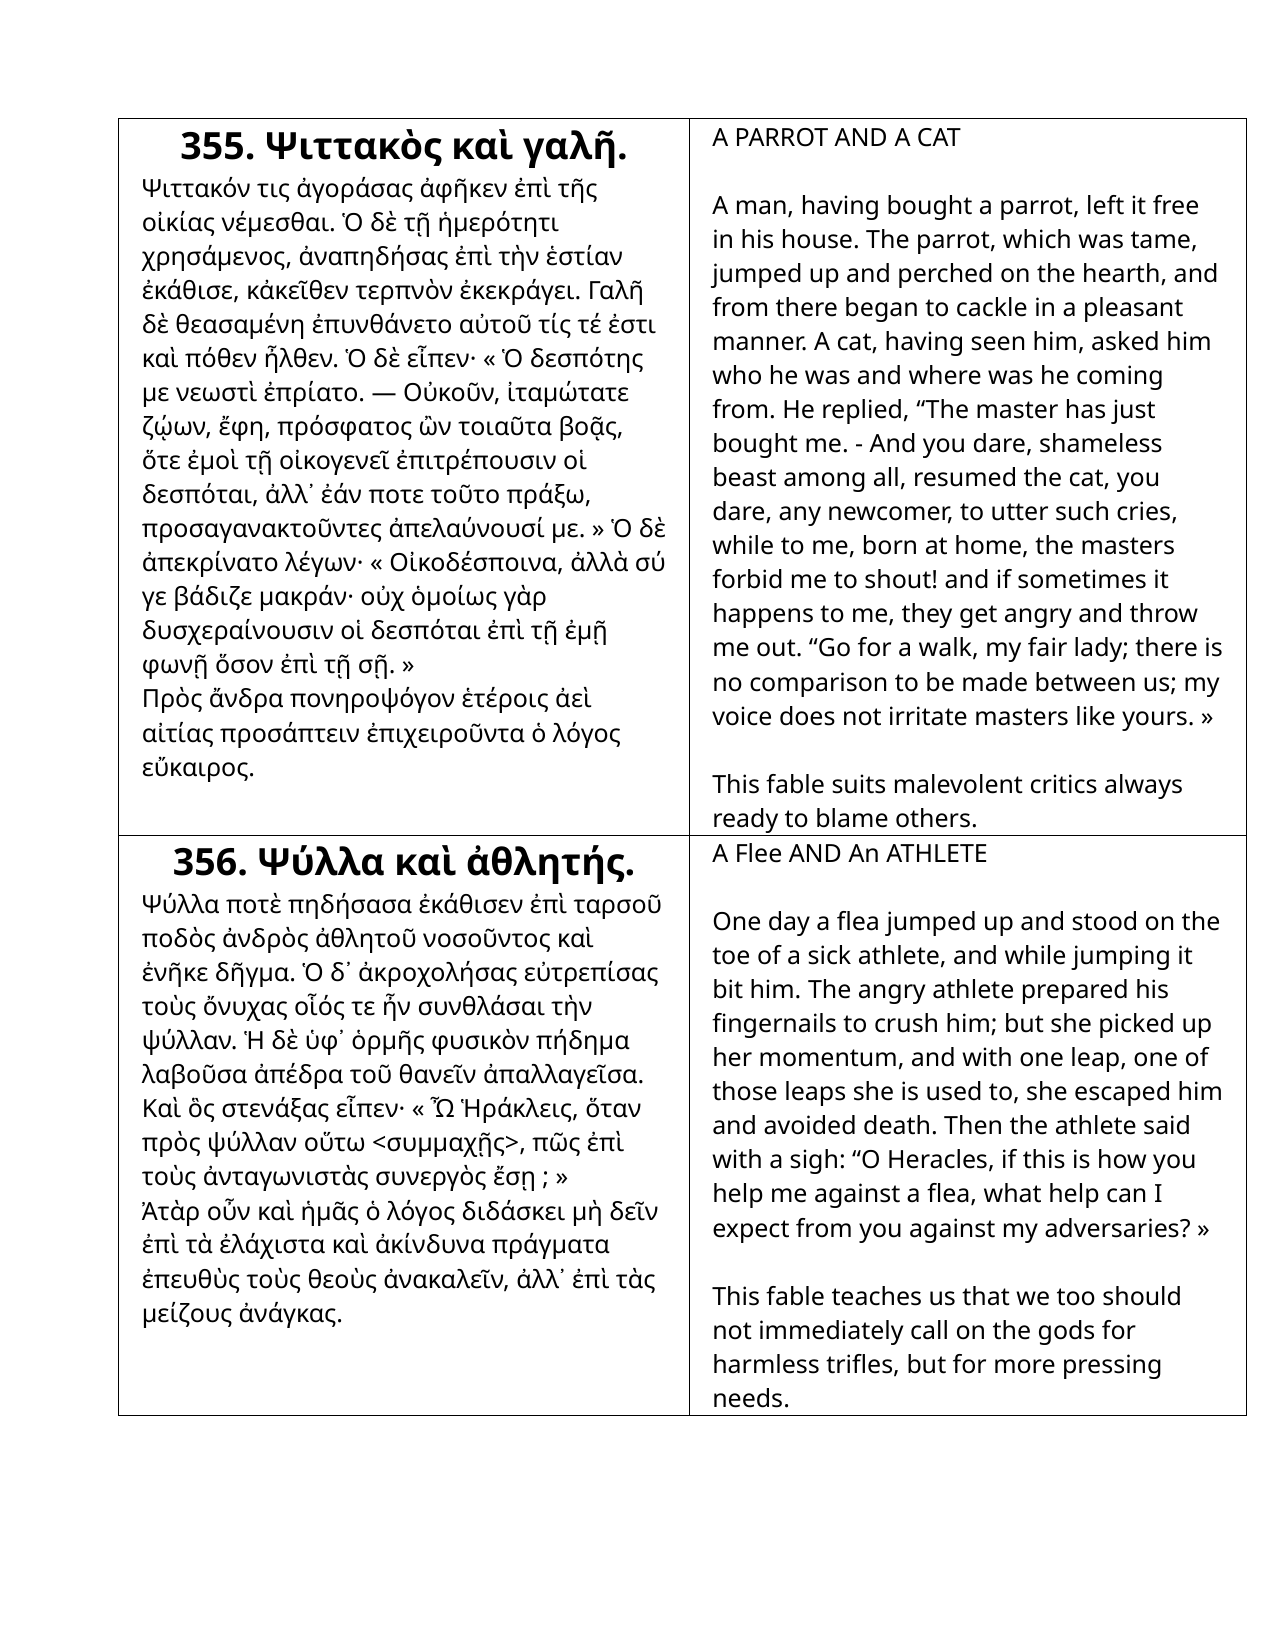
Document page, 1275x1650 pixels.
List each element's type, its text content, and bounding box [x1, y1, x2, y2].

table_cell A Flee AND An ATHLETE One day a flea jumped up and stood on the toe of a sick athlete, and while jumping it bit him. The angry athlete prepared his fingernails to crush him; but she picked up her momentum, and with one leap, one of those leaps she is used to, she escaped him and avoided death. Then the athlete said with a sigh: “O Heracles, if this is how you help me against a flea, what help can I expect from you against my adversaries? » This fable teaches us that we too should not immediately call on the gods for harmless trifles, but for more pressing needs. [690, 836, 1246, 1414]
table_cell A PARROT AND A CAT A man, having bought a parrot, left it free in his house. The parrot, which was tame, jumped up and perched on the hearth, and from there began to cackle in a pleasant manner. A cat, having seen him, asked him who he was and where was he coming from. He replied, “The master has just bought me. - And you dare, shameless beast among all, resumed the cat, you dare, any newcomer, to utter such cries, while to me, born at home, the masters forbid me to shout! and if sometimes it happens to me, they get angry and throw me out. “Go for a walk, my fair lady; there is no comparison to be made between us; my voice does not irritate masters like yours. » This fable suits malevolent critics always ready to blame others. [690, 119, 1246, 834]
table_cell 355. Ψιττακὸς καὶ γαλῆ. Ψιττακόν τις ἀγοράσας ἀφῆκεν ἐπὶ τῆς οἰκίας νέμεσθαι. Ὁ δὲ τῇ ἡμερότητι χρησάμενος, ἀναπηδήσας ἐπὶ τὴν ἑστίαν ἐκάθισε, κἀκεῖθεν τερπνὸν ἐκεκράγει. Γαλῆ δὲ θεασαμένη ἐπυνθάνετο αὐτοῦ τίς τέ ἐστι καὶ πόθεν ἦλθεν. Ὁ δὲ εἶπεν· « Ὁ δεσπότης με νεωστὶ ἐπρίατο. — Οὐκοῦν, ἰταμώτατε ζῴων, ἔφη, πρόσφατος ὢν τοιαῦτα βοᾷς, ὅτε ἐμοὶ τῇ οἰκογενεῖ ἐπιτρέπουσιν οἱ δεσπόται, ἀλλ᾽ ἐάν ποτε τοῦτο πράξω, προσαγανακτοῦντες ἀπελαύνουσί με. » Ὁ δὲ ἀπεκρίνατο λέγων· « Οἰκοδέσποινα, ἀλλὰ σύ γε βάδιζε μακράν· οὐχ ὁμοίως γὰρ δυσχεραίνουσιν οἱ δεσπόται ἐπὶ τῇ ἐμῇ φωνῇ ὅσον ἐπὶ τῇ σῇ. » Πρὸς ἄνδρα πονηροψόγον ἑτέροις ἀεὶ αἰτίας προσάπτειν ἐπιχειροῦντα ὁ λόγος εὔκαιρος. [119, 119, 689, 834]
table_cell 356. Ψύλλα καὶ ἀθλητής. Ψύλλα ποτὲ πηδήσασα ἐκάθισεν ἐπὶ ταρσοῦ ποδὸς ἀνδρὸς ἀθλητοῦ νοσοῦντος καὶ ἐνῆκε δῆγμα. Ὁ δ᾽ ἀκροχολήσας εὐτρεπίσας τοὺς ὄνυχας οἷός τε ἦν συνθλάσαι τὴν ψύλλαν. Ἡ δὲ ὑφ᾽ ὁρμῆς φυσικὸν πήδημα λαβοῦσα ἀπέδρα τοῦ θανεῖν ἀπαλλαγεῖσα. Καὶ ὃς στενάξας εἶπεν· « Ὦ Ἡράκλεις, ὅταν πρὸς ψύλλαν οὕτω <συμμαχῇς>, πῶς ἐπὶ τοὺς ἀνταγωνιστὰς συνεργὸς ἔσῃ ; » Ἀτὰρ οὖν καὶ ἡμᾶς ὁ λόγος διδάσκει μὴ δεῖν ἐπὶ τὰ ἐλάχιστα καὶ ἀκίνδυνα πράγματα ἐπευθὺς τοὺς θεοὺς ἀνακαλεῖν, ἀλλ᾽ ἐπὶ τὰς μείζους ἀνάγκας. [119, 836, 689, 1414]
